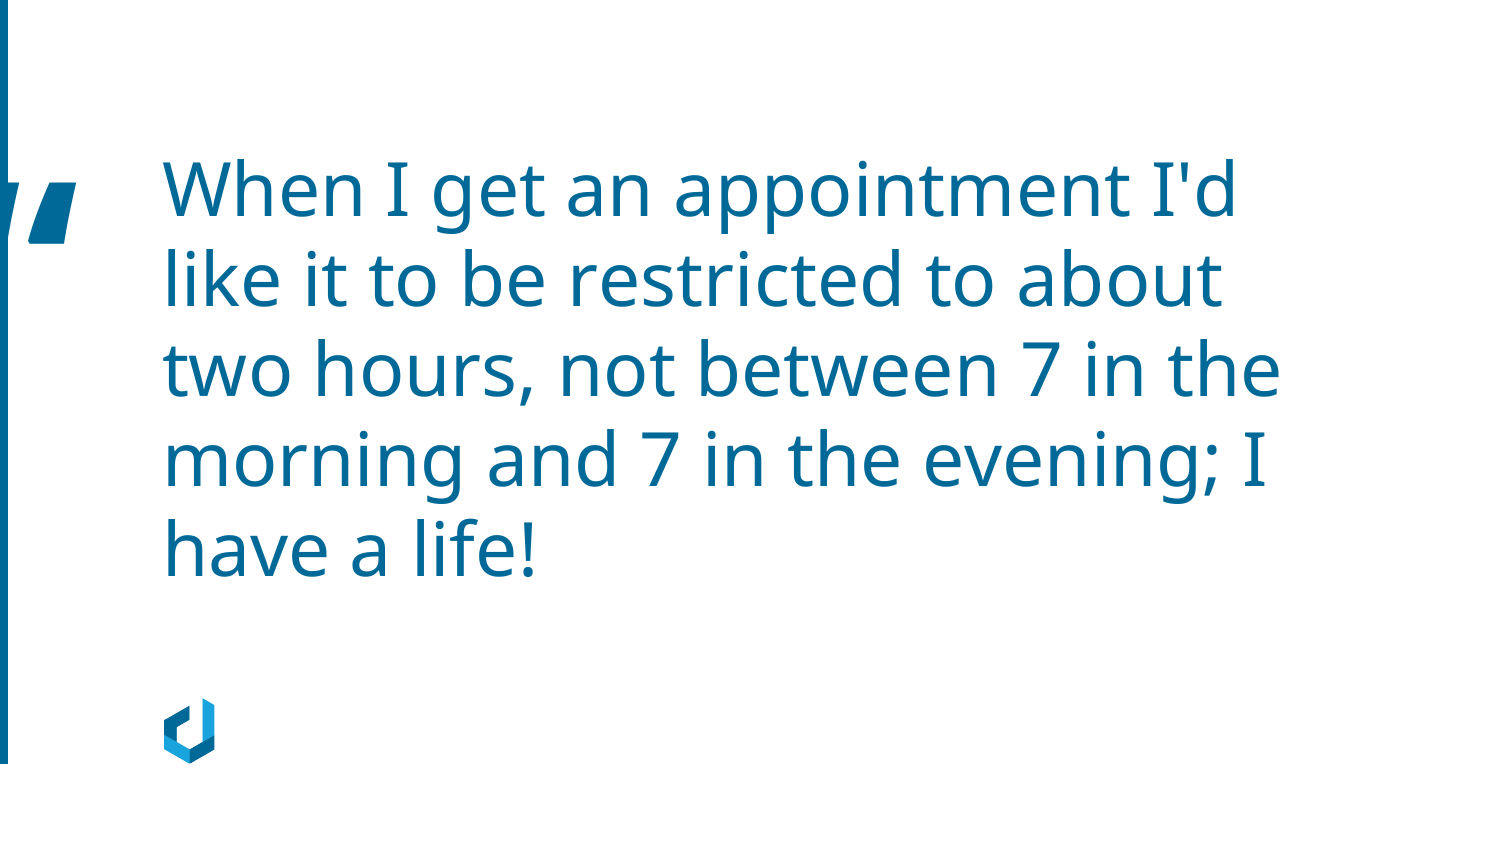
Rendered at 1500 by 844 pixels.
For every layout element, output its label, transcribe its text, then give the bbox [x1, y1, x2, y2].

picture [72, 189, 76, 224]
title When I get an appointment I'd like it to be restricted to about two hours, not between 7 in the morning and 7 in the evening; I have a life! [147, 126, 1386, 596]
